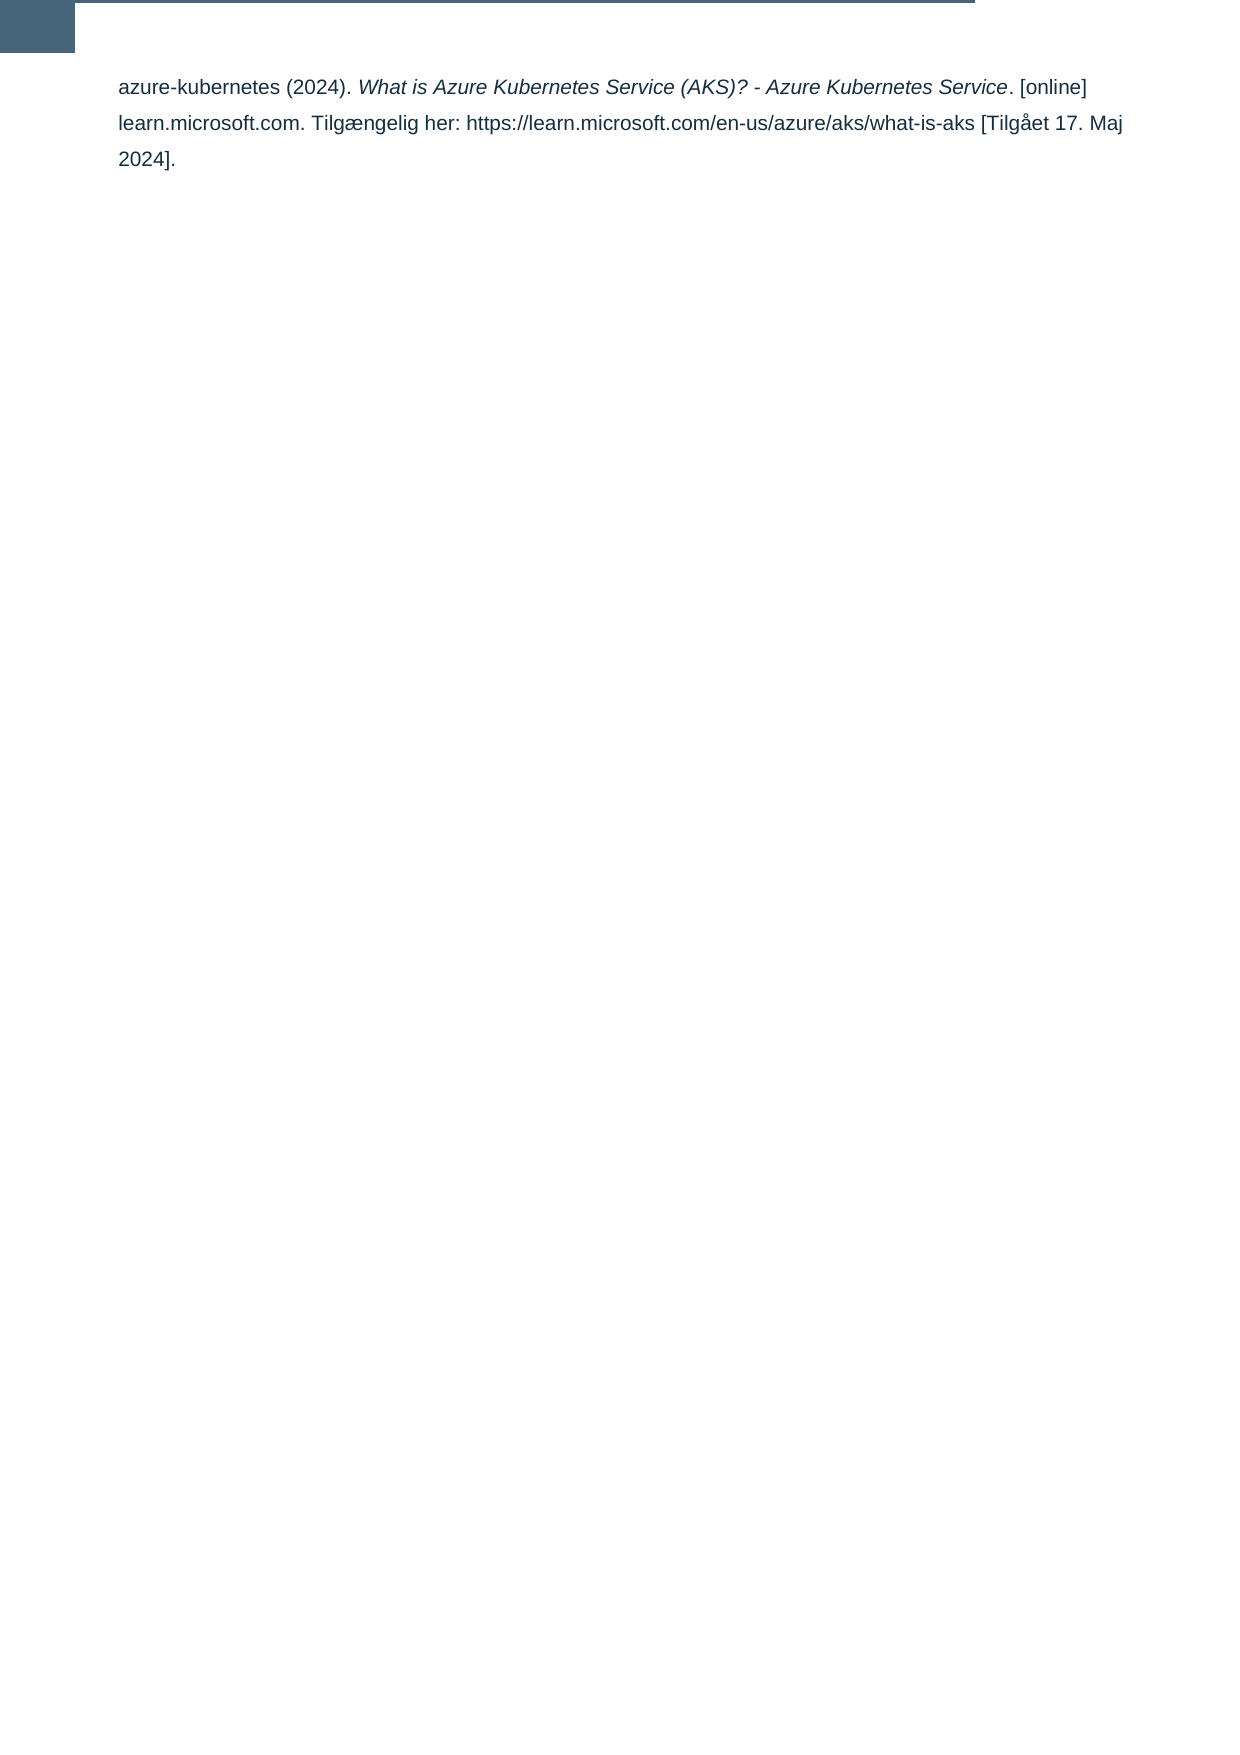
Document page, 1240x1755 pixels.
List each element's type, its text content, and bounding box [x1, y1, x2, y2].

text azure-kubernetes (2024). What is Azure Kubernetes Service (AKS)? - Azure Kubernetes Service. [online] learn.microsoft.com. Tilgængelig her: https://learn.microsoft.com/en-us/azure/aks/what-is-aks [Tilgået 17. Maj 2024]. [118, 75, 1137, 171]
